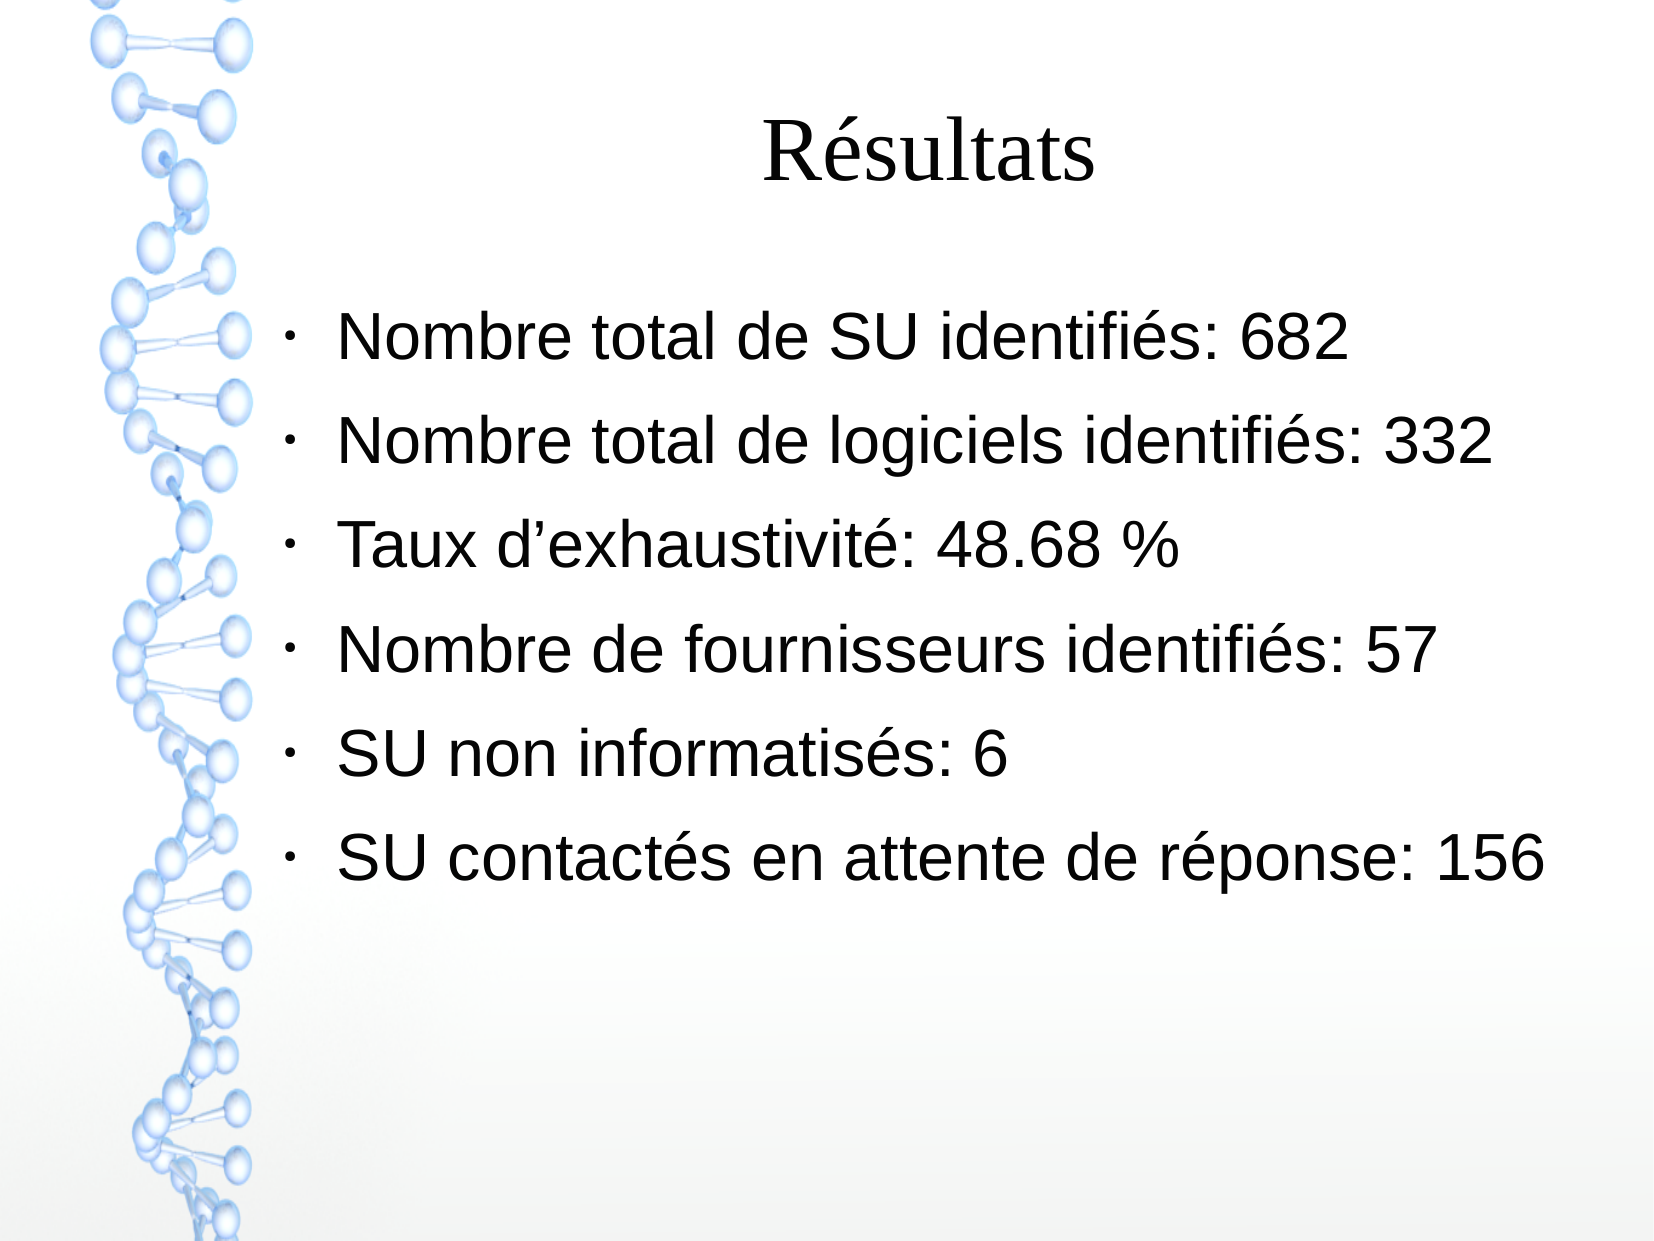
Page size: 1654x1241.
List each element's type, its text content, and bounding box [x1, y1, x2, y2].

title Résultats [265, 47, 1595, 252]
picture [0, 0, 1654, 1241]
list Nombre total de SU identifiés: 682 Nombre total de logiciels identifiés: 332 Taux d’exhaustivité: 48.68 % Nombre de fournisseurs identifiés: 57 SU non informatisés: 6 SU contactés en attente de réponse: 156 [265, 299, 1595, 1019]
